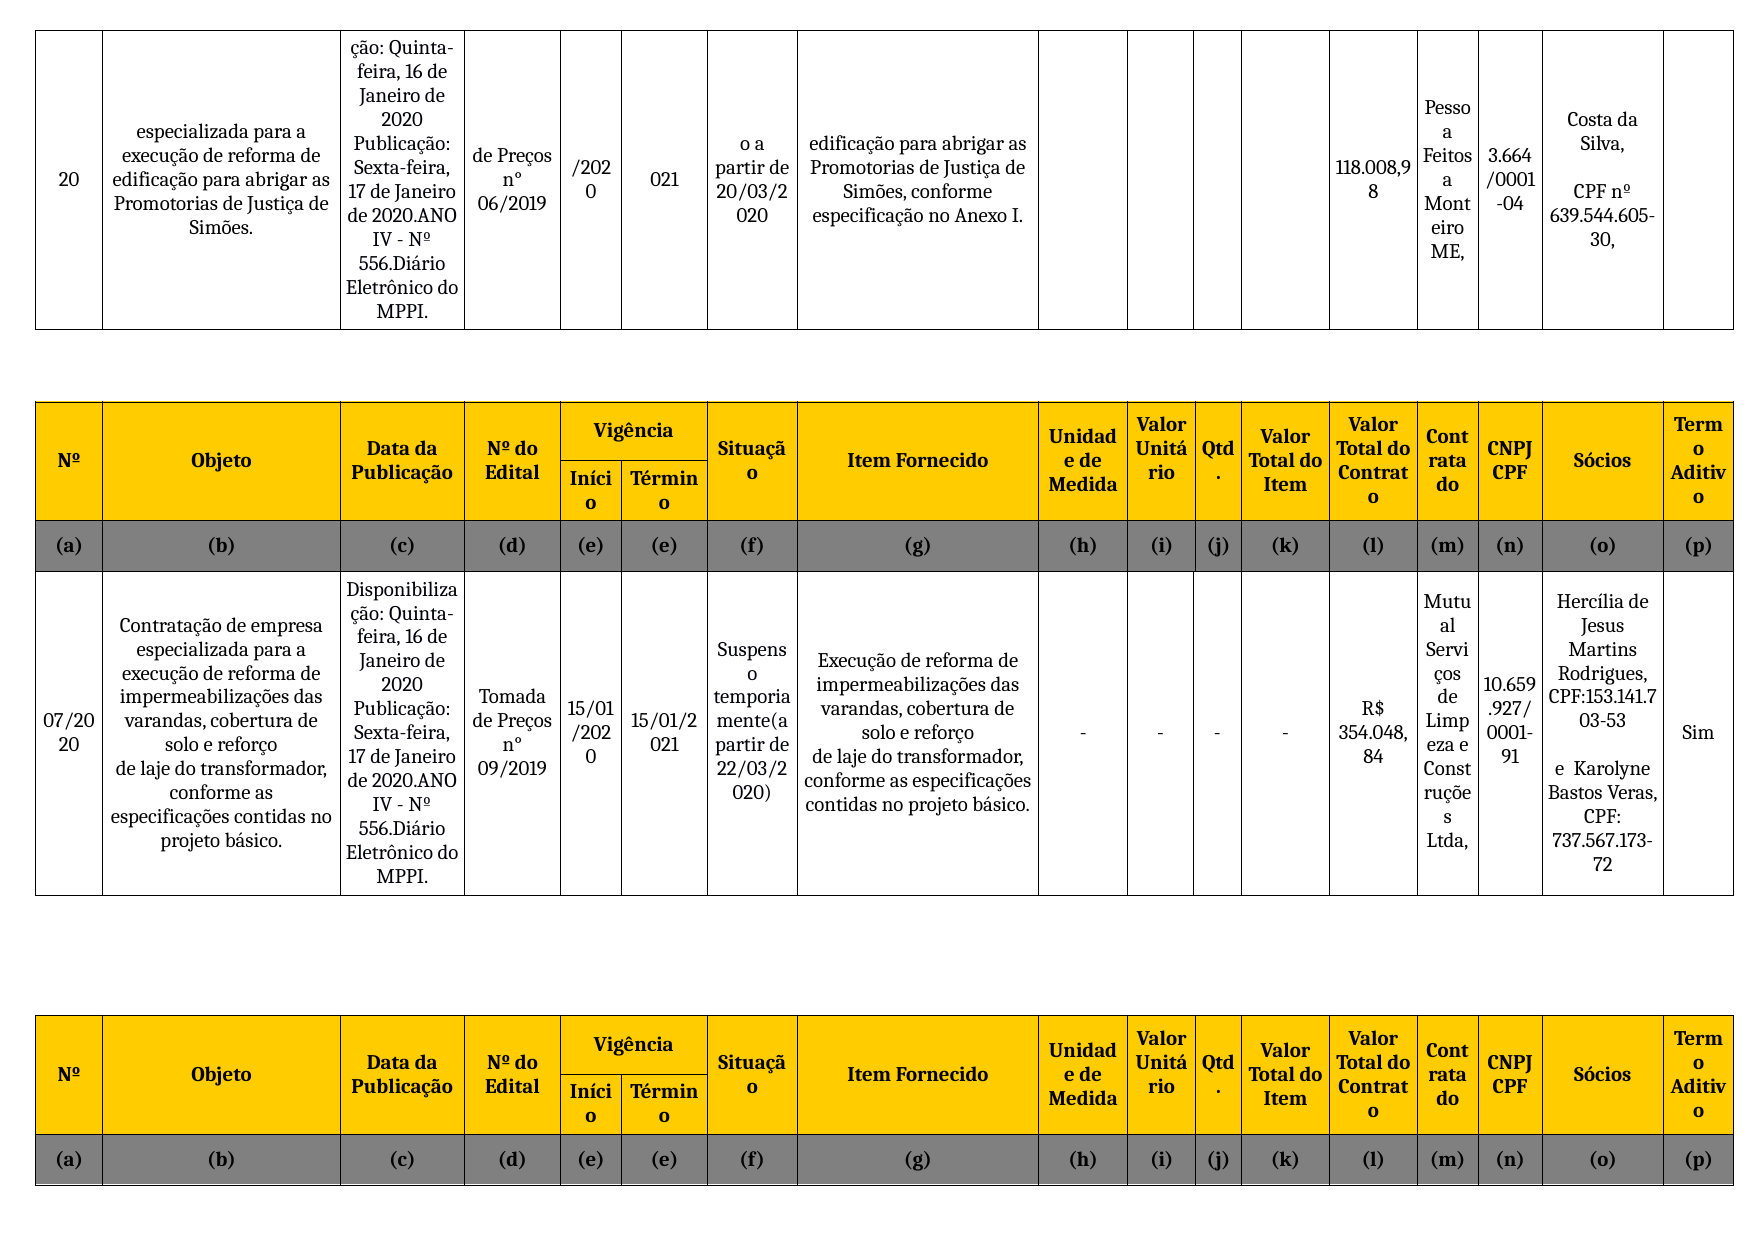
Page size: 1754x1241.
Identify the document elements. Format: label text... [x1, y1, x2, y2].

table_header Situação [708, 403, 797, 520]
table_cell (e) [561, 1135, 621, 1184]
table_cell Início [561, 461, 621, 520]
table_cell - [1242, 31, 1329, 329]
table_cell (o) [1543, 521, 1663, 571]
table_cell (p) [1664, 1135, 1733, 1184]
table_header Contratado [1418, 1016, 1478, 1134]
table_cell Término [622, 461, 707, 520]
table_cell - [1039, 572, 1127, 894]
table_cell (e) [561, 521, 621, 571]
table_cell (o) [1543, 1135, 1663, 1184]
table_cell /2020 [561, 31, 621, 329]
table_cell (i) [1128, 1135, 1195, 1184]
table_cell (c) [341, 1135, 464, 1184]
table_cell (f) [708, 521, 797, 571]
table_cell (e) [622, 1135, 707, 1184]
table_cell (m) [1418, 1135, 1478, 1184]
table_cell Sim [1664, 572, 1733, 894]
table_cell (n) [1479, 521, 1542, 571]
table_cell (h) [1039, 521, 1127, 571]
table_cell (b) [103, 521, 340, 571]
table_cell Pessoa Feitosa Monteiro ME, [1418, 31, 1478, 329]
table_cell (p) [1664, 521, 1733, 571]
table_header Valor Total do Item [1242, 1016, 1329, 1134]
table_header Nº [36, 403, 102, 520]
table_cell (l) [1330, 521, 1417, 571]
table_header Qtd. [1196, 1016, 1241, 1134]
table_cell 15/01/2021 [622, 572, 707, 894]
table_cell 20 [36, 31, 102, 329]
table_cell Hercília de Jesus Martins Rodrigues, CPF:153.141.703-53 e Karolyne Bastos Veras, CPF: 737.567.173-72 [1543, 572, 1663, 894]
table_cell (a) [36, 521, 102, 571]
table_cell (n) [1479, 1135, 1542, 1184]
table_header Item Fornecido [798, 403, 1038, 520]
table_cell Início [561, 1075, 621, 1134]
table_cell Mutual Serviços de Limpeza e Construções Ltda, [1418, 572, 1478, 894]
table_header Vigência [561, 1016, 707, 1074]
table_cell 15/01/2020 [561, 572, 621, 894]
table_header Nº do Edital [465, 1016, 560, 1134]
table_header Sócios [1543, 403, 1663, 520]
table_header Valor Unitário [1128, 403, 1195, 520]
table_cell - [1194, 31, 1241, 329]
table_header Data da Publicação [341, 1016, 464, 1134]
table_header Data da Publicação [341, 403, 464, 520]
table_cell 07/2020 [36, 572, 102, 894]
table_header Sócios [1543, 1016, 1663, 1134]
table_cell 118.008,98 [1330, 31, 1417, 329]
table_header Termo Aditivo [1664, 403, 1733, 520]
table_cell ção: Quinta-feira, 16 de Janeiro de 2020 Publicação: Sexta-feira, 17 de Janeiro de 2020.ANO IV - Nº 556.Diário Eletrônico do MPPI. [341, 31, 464, 329]
table_cell o a partir de 20/03/2020 [708, 31, 797, 329]
table_cell (g) [798, 521, 1038, 571]
table_header Valor Unitário [1128, 1016, 1195, 1134]
table_header CNPJ CPF [1479, 1016, 1542, 1134]
table_cell R$ 354.048,84 [1330, 572, 1417, 894]
table_cell (g) [798, 1135, 1038, 1184]
table_cell (j) [1196, 521, 1241, 571]
table_cell 10.659.927/0001-91 [1479, 572, 1542, 894]
table_cell (i) [1128, 521, 1195, 571]
table_cell de Preços n° 06/2019 [465, 31, 560, 329]
table_cell Disponibilização: Quinta-feira, 16 de Janeiro de 2020 Publicação: Sexta-feira, 17 de Janeiro de 2020.ANO IV - Nº 556.Diário Eletrônico do MPPI. [341, 572, 464, 894]
table_header Valor Total do Item [1242, 403, 1329, 520]
table_cell Tomada de Preços n° 09/2019 [465, 572, 560, 894]
table_header Vigência [561, 403, 707, 460]
table_header Nº [36, 1016, 102, 1134]
table_header Termo Aditivo [1664, 1016, 1733, 1134]
table_cell (k) [1242, 1135, 1329, 1184]
table_cell Costa da Silva, CPF nº 639.544.605-30, [1543, 31, 1663, 329]
table_header CNPJ CPF [1479, 403, 1542, 520]
table_cell Execução de reforma de impermeabilizações das varandas, cobertura de solo e reforço de laje do transformador, conforme as especificações contidas no projeto básico. [798, 572, 1038, 894]
table_header Objeto [103, 1016, 340, 1134]
table_cell (j) [1196, 1135, 1241, 1184]
table_header Unidade de Medida [1039, 1016, 1127, 1134]
table_header Nº do Edital [465, 403, 560, 520]
table_cell - [1194, 572, 1241, 894]
table_cell (h) [1039, 1135, 1127, 1184]
table_header Situação [708, 1016, 797, 1134]
table_cell - [1039, 31, 1127, 329]
table_cell (f) [708, 1135, 797, 1184]
table_cell (l) [1330, 1135, 1417, 1184]
table_cell edificação para abrigar as Promotorias de Justiça de Simões, conforme especificação no Anexo I. [798, 31, 1038, 329]
table_cell Suspenso temporiamente(a partir de 22/03/2020) [708, 572, 797, 894]
table_cell Contratação de empresa especializada para a execução de reforma de impermeabilizações das varandas, cobertura de solo e reforço de laje do transformador, conforme as especificações contidas no projeto básico. [103, 572, 340, 894]
table_cell (k) [1242, 521, 1329, 571]
table_cell - [1242, 572, 1329, 894]
table_header Valor Total do Contrato [1330, 403, 1417, 520]
table_cell (b) [103, 1135, 340, 1184]
table_header Unidade de Medida [1039, 403, 1127, 520]
table_header Qtd. [1196, 403, 1241, 520]
table_cell [1664, 31, 1733, 329]
table_cell - [1128, 31, 1193, 329]
table_cell Término [622, 1075, 707, 1134]
table_cell 3.664/0001-04 [1479, 31, 1542, 329]
table_cell (d) [465, 1135, 560, 1184]
table_cell 021 [622, 31, 707, 329]
table_cell (e) [622, 521, 707, 571]
table_cell (c) [341, 521, 464, 571]
table_cell - [1128, 572, 1193, 894]
table_header Objeto [103, 403, 340, 520]
table_header Item Fornecido [798, 1016, 1038, 1134]
table_cell (m) [1418, 521, 1478, 571]
table_cell especializada para a execução de reforma de edificação para abrigar as Promotorias de Justiça de Simões. [103, 31, 340, 329]
table_header Contratado [1418, 403, 1478, 520]
table_header Valor Total do Contrato [1330, 1016, 1417, 1134]
table_cell (d) [465, 521, 560, 571]
table_cell (a) [36, 1135, 102, 1184]
